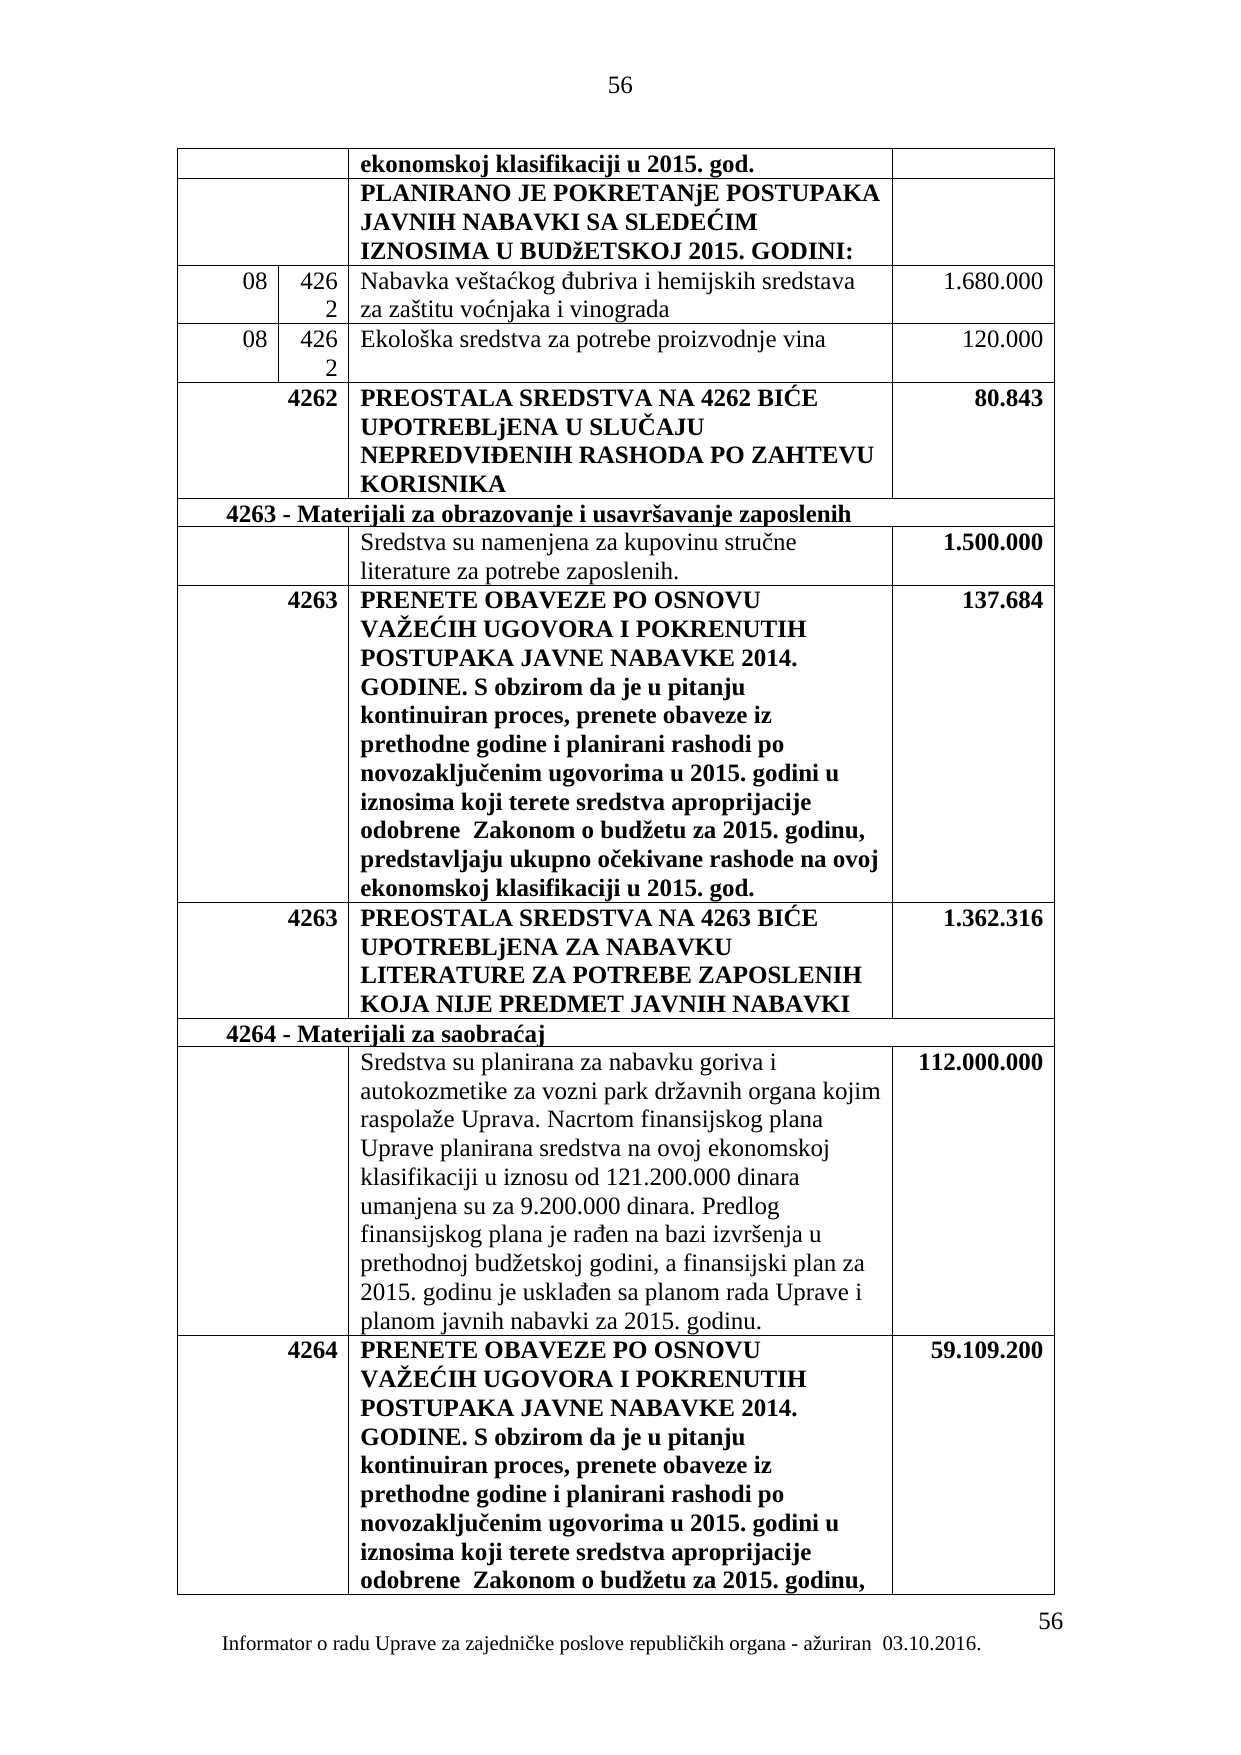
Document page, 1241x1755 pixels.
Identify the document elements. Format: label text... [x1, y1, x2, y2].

table_cell PLANIRANO JE POKRETANјE POSTUPAKA JAVNIH NABAVKI SA SLEDEĆIM IZNOSIMA U BUDžETSKOJ 2015. GODINI: [349, 179, 892, 265]
table_cell 4262 [279, 324, 348, 382]
table_cell 4264 [178, 1336, 348, 1594]
table_cell 08 [178, 266, 278, 323]
table_cell PRENETE OBAVEZE PO OSNOVU VAŽEĆIH UGOVORA I POKRENUTIH POSTUPAKA JAVNE NABAVKE 2014. GODINE. S obzirom da je u pitanju kontinuiran proces, prenete obaveze iz prethodne godine i planirani rashodi po novozaklјučenim ugovorima u 2015. godini u iznosima koji terete sredstva aproprijacije odobrene Zakonom o budžetu za 2015. godinu, predstavlјaju ukupno očekivane rashode na ovoj ekonomskoj klasifikaciji u 2015. god. [349, 586, 892, 902]
table_cell 1.680.000 [893, 266, 1054, 323]
table_cell [178, 527, 348, 584]
table_cell Sredstva su namenjena za kupovinu stručne literature za potrebe zaposlenih. [349, 527, 892, 584]
table_cell 4264 - Materijali za saobraćaj [178, 1019, 1054, 1046]
table_cell Ekološka sredstva za potrebe proizvodnje vina [349, 324, 892, 382]
table_cell 59.109.200 [893, 1336, 1054, 1594]
table_cell Sredstva su planirana za nabavku goriva i autokozmetike za vozni park državnih organa kojim raspolaže Uprava. Nacrtom finansijskog plana Uprave planirana sredstva na ovoj ekonomskoj klasifikaciji u iznosu od 121.200.000 dinara umanjena su za 9.200.000 dinara. Predlog finansijskog plana je rađen na bazi izvršenja u prethodnoj budžetskoj godini, a finansijski plan za 2015. godinu je usklađen sa planom rada Uprave i planom javnih nabavki za 2015. godinu. [349, 1047, 892, 1334]
table_cell ekonomskoj klasifikaciji u 2015. god. [349, 149, 892, 177]
table_cell PRENETE OBAVEZE PO OSNOVU VAŽEĆIH UGOVORA I POKRENUTIH POSTUPAKA JAVNE NABAVKE 2014. GODINE. S obzirom da je u pitanju kontinuiran proces, prenete obaveze iz prethodne godine i planirani rashodi po novozaklјučenim ugovorima u 2015. godini u iznosima koji terete sredstva aproprijacije odobrene Zakonom o budžetu za 2015. godinu, [349, 1336, 892, 1594]
table_cell [893, 179, 1054, 265]
table_cell [178, 1047, 348, 1334]
table_cell 1.362.316 [893, 903, 1054, 1018]
table_cell 4262 [178, 383, 348, 498]
table_cell 4263 [178, 903, 348, 1018]
table_cell 120.000 [893, 324, 1054, 382]
table_cell 4263 [178, 586, 348, 902]
table_cell 112.000.000 [893, 1047, 1054, 1334]
table_cell 80.843 [893, 383, 1054, 498]
table_cell 4262 [279, 266, 348, 323]
table_cell [893, 149, 1054, 177]
table_cell PREOSTALA SREDSTVA NA 4263 BIĆE UPOTREBLjENA ZA NABAVKU LITERATURE ZA POTREBE ZAPOSLENIH KOJA NIJE PREDMET JAVNIH NABAVKI [349, 903, 892, 1018]
table_cell 1.500.000 [893, 527, 1054, 584]
table_cell [178, 179, 348, 265]
table_cell 4263 - Materijali za obrazovanje i usavršavanje zaposlenih [178, 499, 1054, 526]
table_cell 137.684 [893, 586, 1054, 902]
table_cell PREOSTALA SREDSTVA NA 4262 BIĆE UPOTREBLjENA U SLUČAJU NEPREDVIĐENIH RASHODA PO ZAHTEVU KORISNIKA [349, 383, 892, 498]
table_cell 08 [178, 324, 278, 382]
table_cell [178, 149, 348, 177]
table_cell Nabavka veštaćkog đubriva i hemijskih sredstava za zaštitu voćnjaka i vinograda [349, 266, 892, 323]
